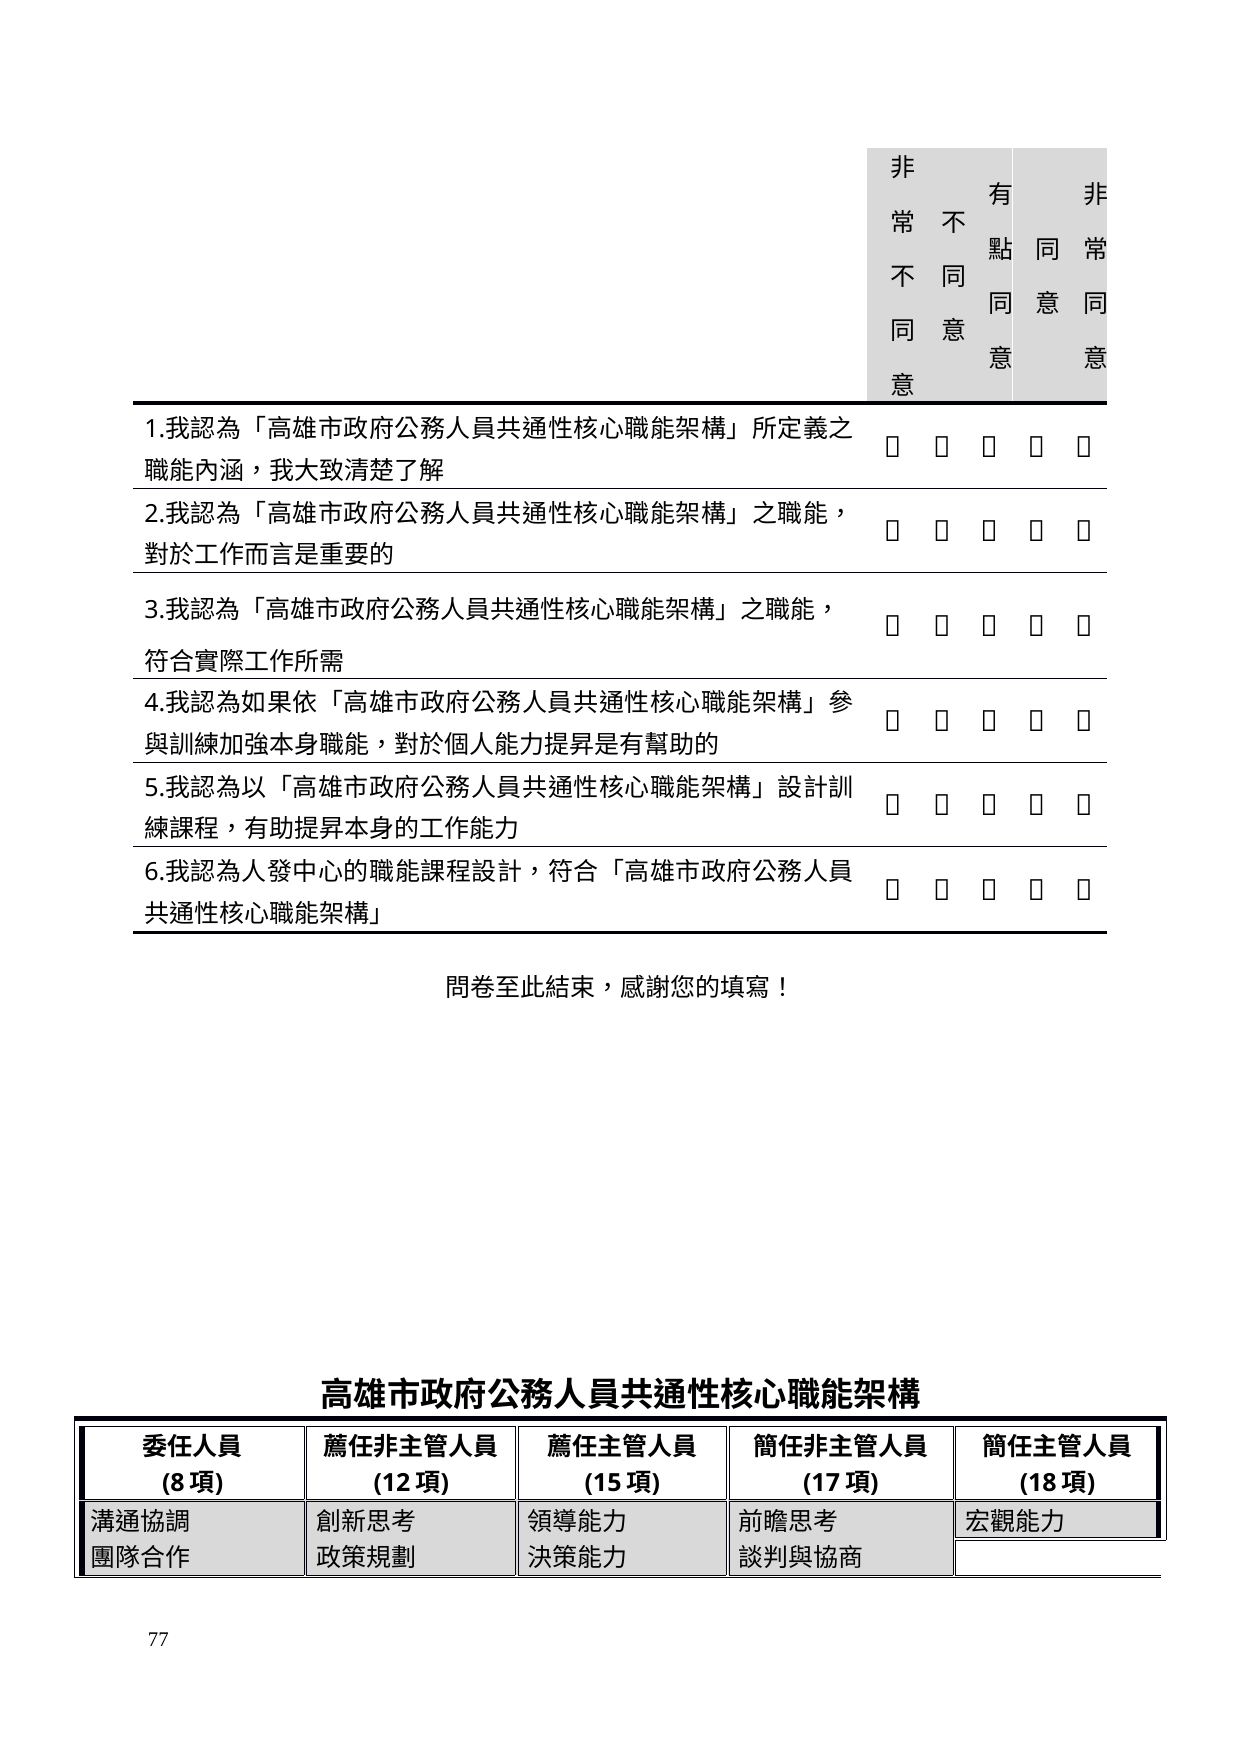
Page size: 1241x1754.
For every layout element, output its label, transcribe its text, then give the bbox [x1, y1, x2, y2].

table_cell 我認為「高雄市政府公務人員共通性核心職能架構」之職能，符合實際工作所需 [133, 573, 867, 677]
table_cell  [867, 763, 918, 846]
table_header [954, 1421, 1161, 1426]
table_cell 領導能力 決策能力 [519, 1502, 726, 1575]
table_cell 溝通協調 團隊合作 [85, 1502, 304, 1575]
text 問卷至此結束，感謝您的填寫！ [148, 968, 1092, 1004]
table_cell  [965, 847, 1012, 931]
table_cell  [867, 573, 918, 677]
table_cell  [867, 405, 918, 488]
table_cell  [1013, 763, 1060, 846]
table_header 非常同意 [1060, 148, 1107, 401]
table_cell  [918, 405, 965, 488]
table_header 簡任非主管人員 (17項) [730, 1427, 953, 1499]
table_cell  [965, 763, 1012, 846]
table_cell  [1060, 679, 1107, 762]
table_cell  [1060, 763, 1107, 846]
table_cell 創新思考 政策規劃 [307, 1502, 515, 1575]
table_cell  [1013, 679, 1060, 762]
table_cell  [965, 405, 1012, 488]
table_header 薦任非主管人員 (12項) [305, 1421, 516, 1499]
table_header 薦任主管人員 (15項) [516, 1421, 727, 1499]
table_cell  [1060, 405, 1107, 488]
table_header 委任人員 (8項) [85, 1427, 304, 1499]
table_cell  [867, 847, 918, 931]
table_cell 宏觀能力 [956, 1502, 1156, 1537]
text 高雄市政府公務人員共通性核心職能架構 [148, 1367, 1092, 1416]
table_cell  [965, 679, 1012, 762]
table_cell  [1060, 489, 1107, 572]
table_cell  [918, 679, 965, 762]
table_cell  [965, 573, 1012, 677]
table_cell 前瞻思考 談判與協商 [730, 1502, 953, 1575]
table_cell  [1013, 405, 1060, 488]
table_cell  [867, 489, 918, 572]
table_cell  [867, 679, 918, 762]
table_cell 我認為「高雄市政府公務人員共通性核心職能架構」所定義之職能內涵，我大致清楚了解 [133, 405, 867, 488]
table_cell  [965, 489, 1012, 572]
table_cell  [918, 489, 965, 572]
table_cell  [918, 573, 965, 677]
table_cell  [1060, 847, 1107, 931]
table_cell  [1013, 847, 1060, 931]
table_cell  [1013, 489, 1060, 572]
table_header 同意 [1013, 148, 1060, 401]
table_header [728, 1421, 954, 1426]
table_header 非常不同意 [867, 148, 918, 401]
table_cell [956, 1541, 1161, 1575]
table_cell  [1060, 573, 1107, 677]
table_header 簡任主管人員 (18項) [956, 1427, 1156, 1499]
table_header [133, 148, 867, 401]
table_cell 我認為如果依「高雄市政府公務人員共通性核心職能架構」參與訓練加強本身職能，對於個人能力提昇是有幫助的 [133, 679, 867, 762]
table_header [79, 1421, 305, 1426]
table_cell  [918, 847, 965, 931]
table_cell  [918, 763, 965, 846]
table_cell 我認為以「高雄市政府公務人員共通性核心職能架構」設計訓練課程，有助提昇本身的工作能力 [133, 763, 867, 846]
table_header 有點同意 [965, 148, 1012, 401]
table_cell  [1013, 573, 1060, 677]
table_cell 我認為「高雄市政府公務人員共通性核心職能架構」之職能，對於工作而言是重要的 [133, 489, 867, 572]
table_cell 我認為人發中心的職能課程設計，符合「高雄市政府公務人員共通性核心職能架構」 [133, 847, 867, 931]
table_header 不同意 [918, 148, 965, 401]
